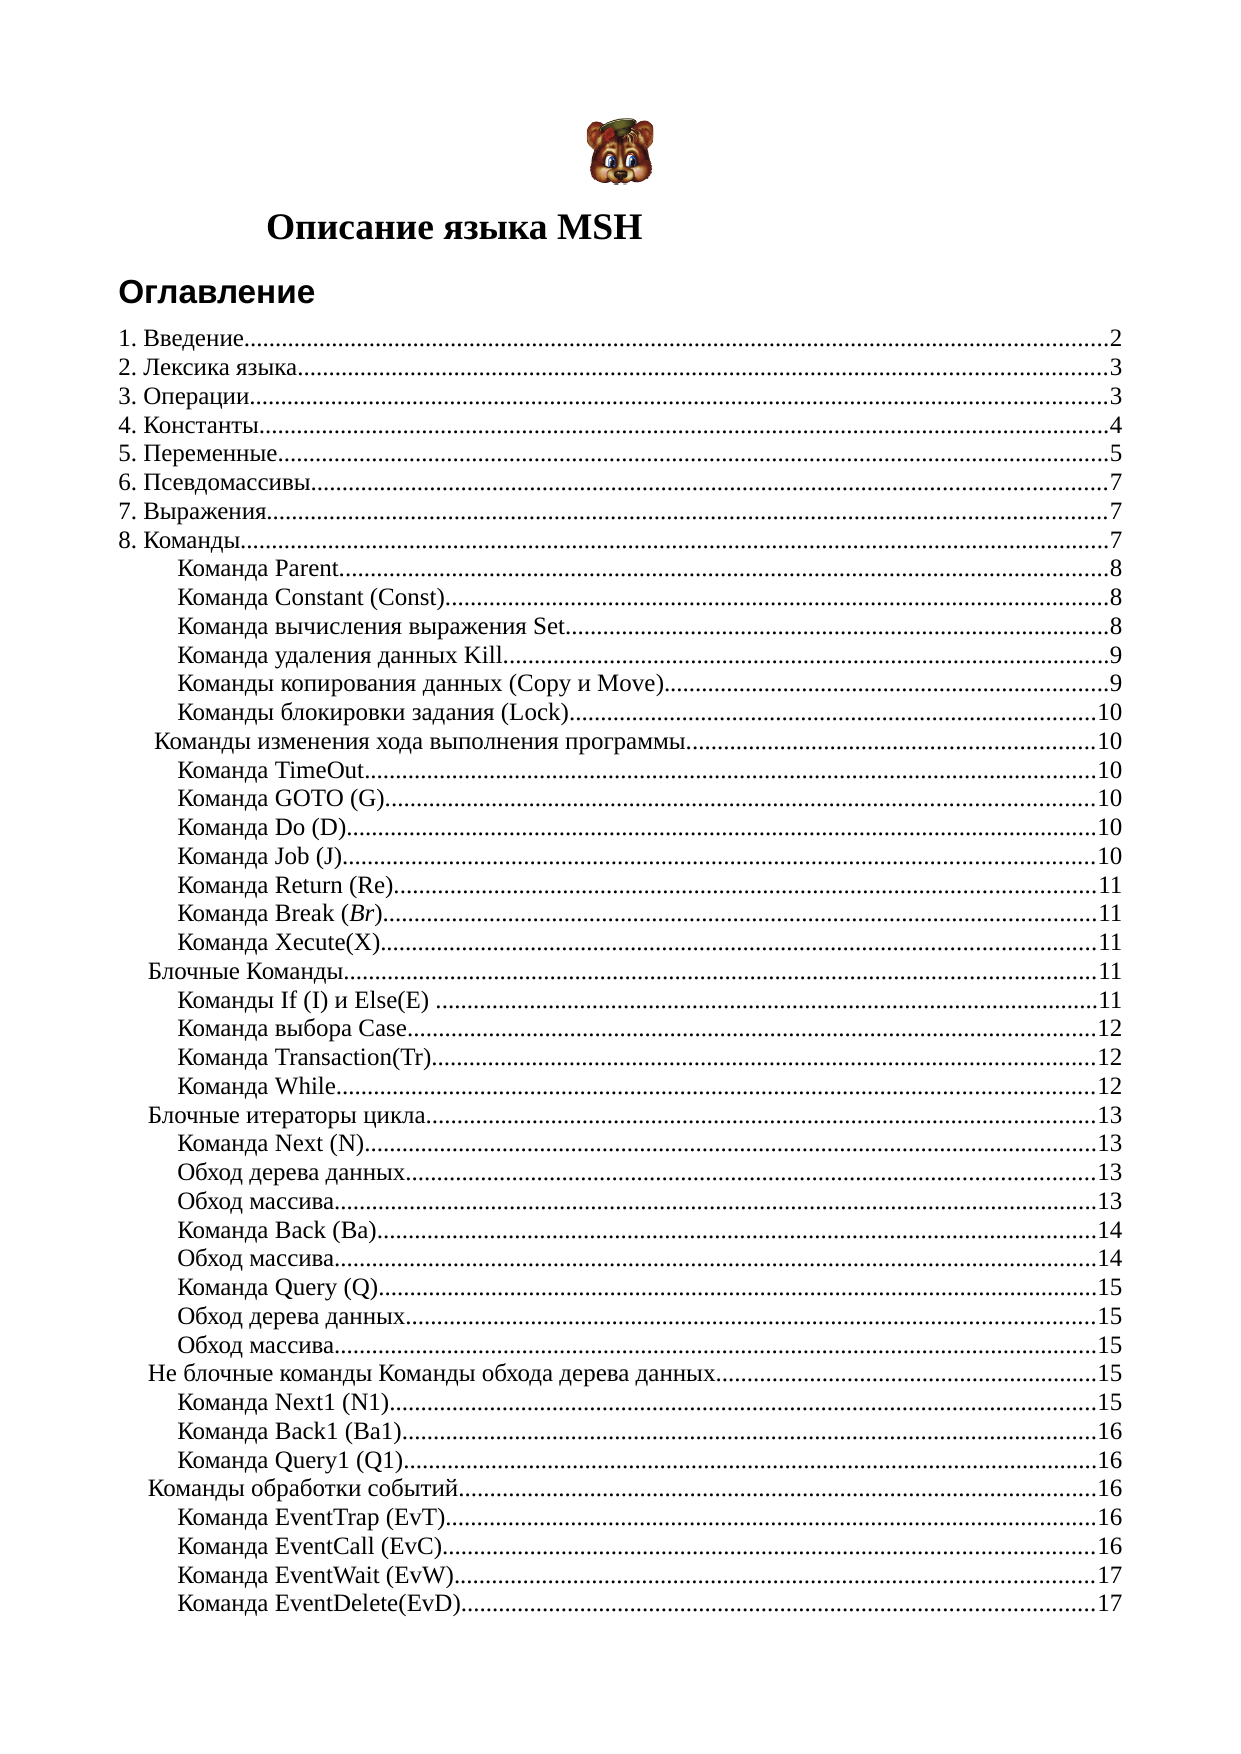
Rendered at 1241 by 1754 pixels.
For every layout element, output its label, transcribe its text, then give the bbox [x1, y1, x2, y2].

text Не блочные команды Команды обхода дерева данных. 15 [148, 1358, 1122, 1387]
text Команда Next (N). 13 [177, 1128, 1122, 1157]
text 4. Константы 4 [118, 410, 1122, 438]
text Описание языка MSH [118, 204, 1122, 247]
text Команды копирования данных (Copy и Move). 9 [177, 668, 1122, 697]
text Блочные итераторы цикла. 13 [148, 1100, 1122, 1128]
text Команда вычисления выражения Set. 8 [177, 611, 1122, 640]
text Обход массива. 14 [177, 1243, 1122, 1272]
text Команда TimeOut. 10 [177, 755, 1122, 783]
text Обход дерева данных. 15 [177, 1301, 1122, 1330]
text 8. Команды 7 [118, 525, 1122, 553]
text 6. Псевдомассивы. 7 [118, 467, 1122, 496]
text Команда Back1 (Ba1). 16 [177, 1416, 1122, 1445]
text Команды обработки событий. 16 [148, 1473, 1122, 1502]
text Команда Break (Br). 11 [177, 898, 1122, 927]
text Команда GOTO (G). 10 [177, 783, 1122, 812]
text Команда Next1 (N1). 15 [177, 1387, 1122, 1416]
text Команды блокировки задания (Lock). 10 [177, 697, 1122, 726]
text Команда Do (D). 10 [177, 812, 1122, 841]
text Команда Query (Q). 15 [177, 1272, 1122, 1301]
text Команда Return (Re). 11 [177, 870, 1122, 898]
text Команда EventDelete(EvD). 17 [177, 1588, 1122, 1617]
subtitle Оглавление [118, 272, 1122, 311]
text 3. Операции 3 [118, 381, 1122, 410]
text Обход массива. 13 [177, 1186, 1122, 1215]
text 7. Выражения 7 [118, 496, 1122, 525]
text Обход массива. 15 [177, 1330, 1122, 1358]
text Команда удаления данных Kill. 9 [177, 640, 1122, 668]
text Команда Job (J). 10 [177, 841, 1122, 870]
text Команды If (I) и Else(E) . 11 [177, 985, 1122, 1013]
text 1. Введение 2 [118, 323, 1122, 352]
text Команда Transaction(Tr). 12 [177, 1042, 1122, 1071]
text Команды изменения хода выполнения программы. 10 [148, 726, 1122, 755]
text Команда EventTrap (EvT). 16 [177, 1502, 1122, 1531]
text Команда EventWait (EvW). 17 [177, 1560, 1122, 1588]
text Команда Xecute(X). 11 [177, 927, 1122, 956]
text Команда Parent. 8 [177, 553, 1122, 582]
text Команда Query1 (Q1). 16 [177, 1445, 1122, 1473]
text 2. Лексика языка 3 [118, 352, 1122, 381]
text 5. Переменные 5 [118, 438, 1122, 467]
text Обход дерева данных. 13 [177, 1157, 1122, 1186]
picture [586, 118, 654, 185]
text Блочные Команды. 11 [148, 956, 1122, 985]
text Команда выбора Case. 12 [177, 1013, 1122, 1042]
text Команда EventCall (EvC). 16 [177, 1531, 1122, 1560]
text Команда While. 12 [177, 1071, 1122, 1100]
text Команда Constant (Const). 8 [177, 582, 1122, 611]
text Команда Back (Ba). 14 [177, 1215, 1122, 1243]
